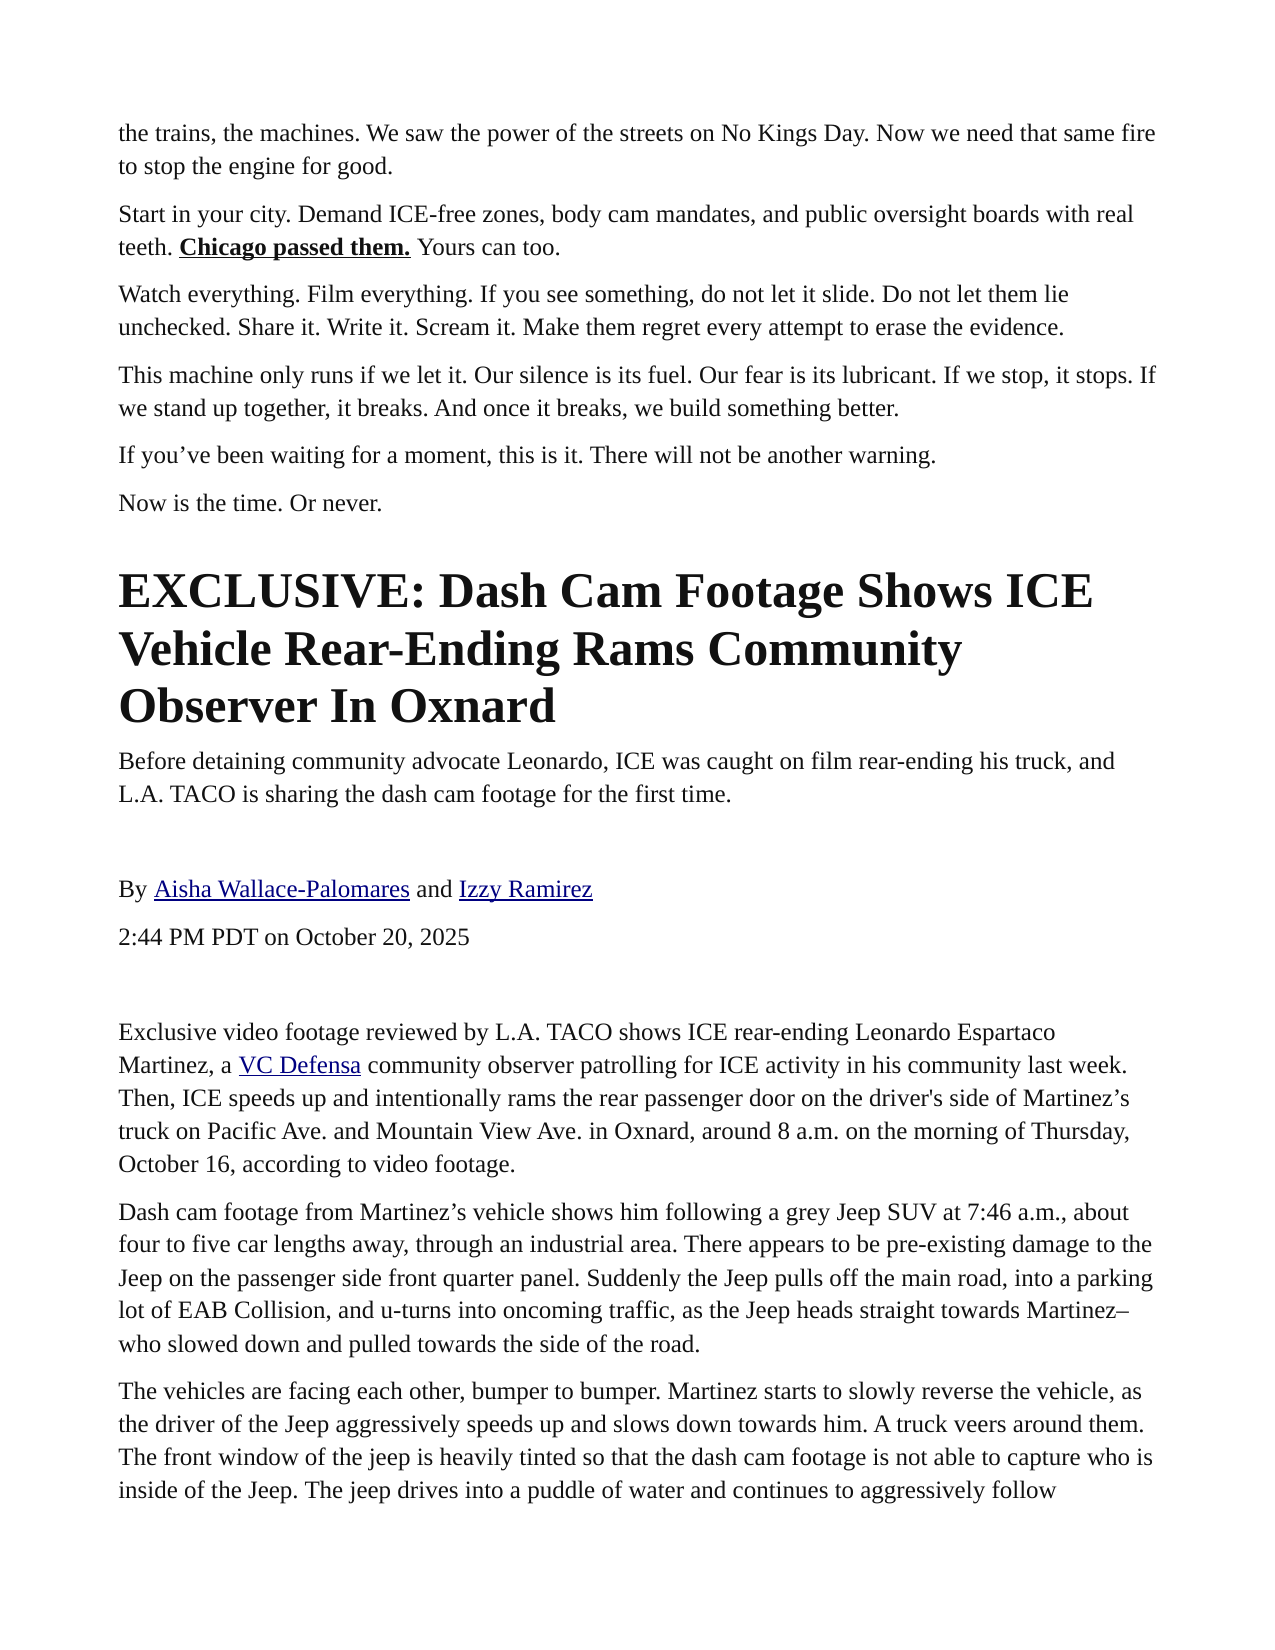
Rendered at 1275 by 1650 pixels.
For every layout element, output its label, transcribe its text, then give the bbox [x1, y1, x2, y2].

text The vehicles are facing each other, bumper to bumper. Martinez starts to slowly reverse the vehicle, as the driver of the Jeep aggressively speeds up and slows down towards him. A truck veers around them. The front window of the jeep is heavily tinted so that the dash cam footage is not able to capture who is inside of the Jeep. The jeep drives into a puddle of water and continues to aggressively follow [118, 1376, 1157, 1504]
text Dash cam footage from Martinez’s vehicle shows him following a grey Jeep SUV at 7:46 a.m., about four to five car lengths away, through an industrial area. There appears to be pre-existing damage to the Jeep on the passenger side front quarter panel. Suddenly the Jeep pulls off the main road, into a parking lot of EAB Collision, and u-turns into oncoming traffic, as the Jeep heads straight towards Martinez–who slowed down and pulled towards the side of the road. [118, 1197, 1157, 1357]
text the trains, the machines. We saw the power of the streets on No Kings Day. Now we need that same fire to stop the engine for good. [118, 118, 1157, 180]
text By Aisha Wallace-Palomares and Izzy Ramirez [118, 874, 1157, 903]
text Before detaining community advocate Leonardo, ICE was caught on film rear-ending his truck, and L.A. TACO is sharing the dash cam footage for the first time. [118, 746, 1157, 808]
text 2:44 PM PDT on October 20, 2025 [118, 922, 1157, 950]
text Now is the time. Or never. [118, 488, 1157, 517]
text If you’ve been waiting for a moment, this is it. There will not be another warning. [118, 441, 1157, 469]
subtitle EXCLUSIVE: Dash Cam Footage Shows ICE Vehicle Rear-Ending Rams Community Observer In Oxnard [118, 561, 1157, 733]
text Exclusive video footage reviewed by L.A. TACO shows ICE rear-ending Leonardo Espartaco Martinez, a VC Defensa community observer patrolling for ICE activity in his community last week. Then, ICE speeds up and intentionally rams the rear passenger door on the driver's side of Martinez’s truck on Pacific Ave. and Mountain View Ave. in Oxnard, around 8 a.m. on the morning of Thursday, October 16, according to video footage. [118, 1017, 1157, 1178]
text Watch everything. Film everything. If you see something, do not let it slide. Do not let them lie unchecked. Share it. Write it. Scream it. Make them regret every attempt to erase the evidence. [118, 279, 1157, 341]
text This machine only runs if we let it. Our silence is its fuel. Our fear is its lubricant. If we stop, it stops. If we stand up together, it breaks. And once it breaks, we build something better. [118, 360, 1157, 422]
text Start in your city. Demand ICE-free zones, body cam mandates, and public oversight boards with real teeth. Chicago passed them. Yours can too. [118, 199, 1157, 261]
